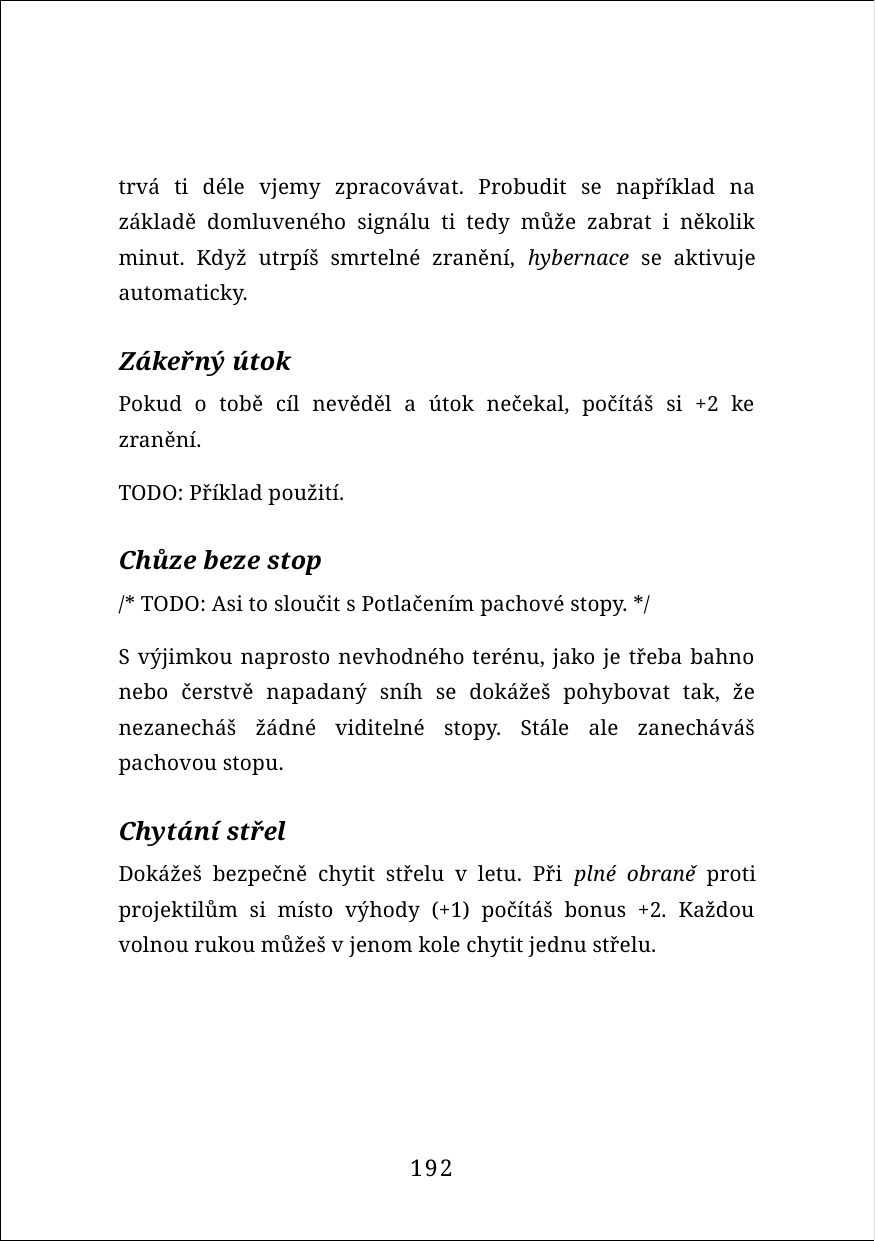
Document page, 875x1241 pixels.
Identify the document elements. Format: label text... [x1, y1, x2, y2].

text Dokážeš bezpečně chytit střelu v letu. Při plné obraně proti projektilům si místo výhody (+1) počítáš bonus +2. Každou volnou rukou můžeš v jenom kole chytit jednu střelu. [118, 859, 756, 959]
text /* TODO: Asi to sloučit s Potlačením pachové stopy. */ [118, 589, 756, 617]
text trvá ti déle vjemy zpracovávat. Probudit se například na základě domluveného signálu ti tedy může zabrat i několik minut. Když utrpíš smrtelné zranění, hybernace se aktivuje automaticky. [118, 172, 756, 307]
text TODO: Příklad použití. [118, 478, 756, 506]
text S výjimkou naprosto nevhodného terénu, jako je třeba bahno nebo čerstvě napadaný sníh se dokážeš pohybovat tak, že nezanecháš žádné viditelné stopy. Stále ale zanecháváš pachovou stopu. [118, 642, 756, 777]
subtitle Chytání střel [118, 813, 756, 848]
text Pokud o tobě cíl nevěděl a útok nečekal, počítáš si +2 ke zranění. [118, 389, 756, 453]
subtitle Zákeřný útok [118, 343, 756, 377]
subtitle Chůze beze stop [118, 543, 756, 577]
